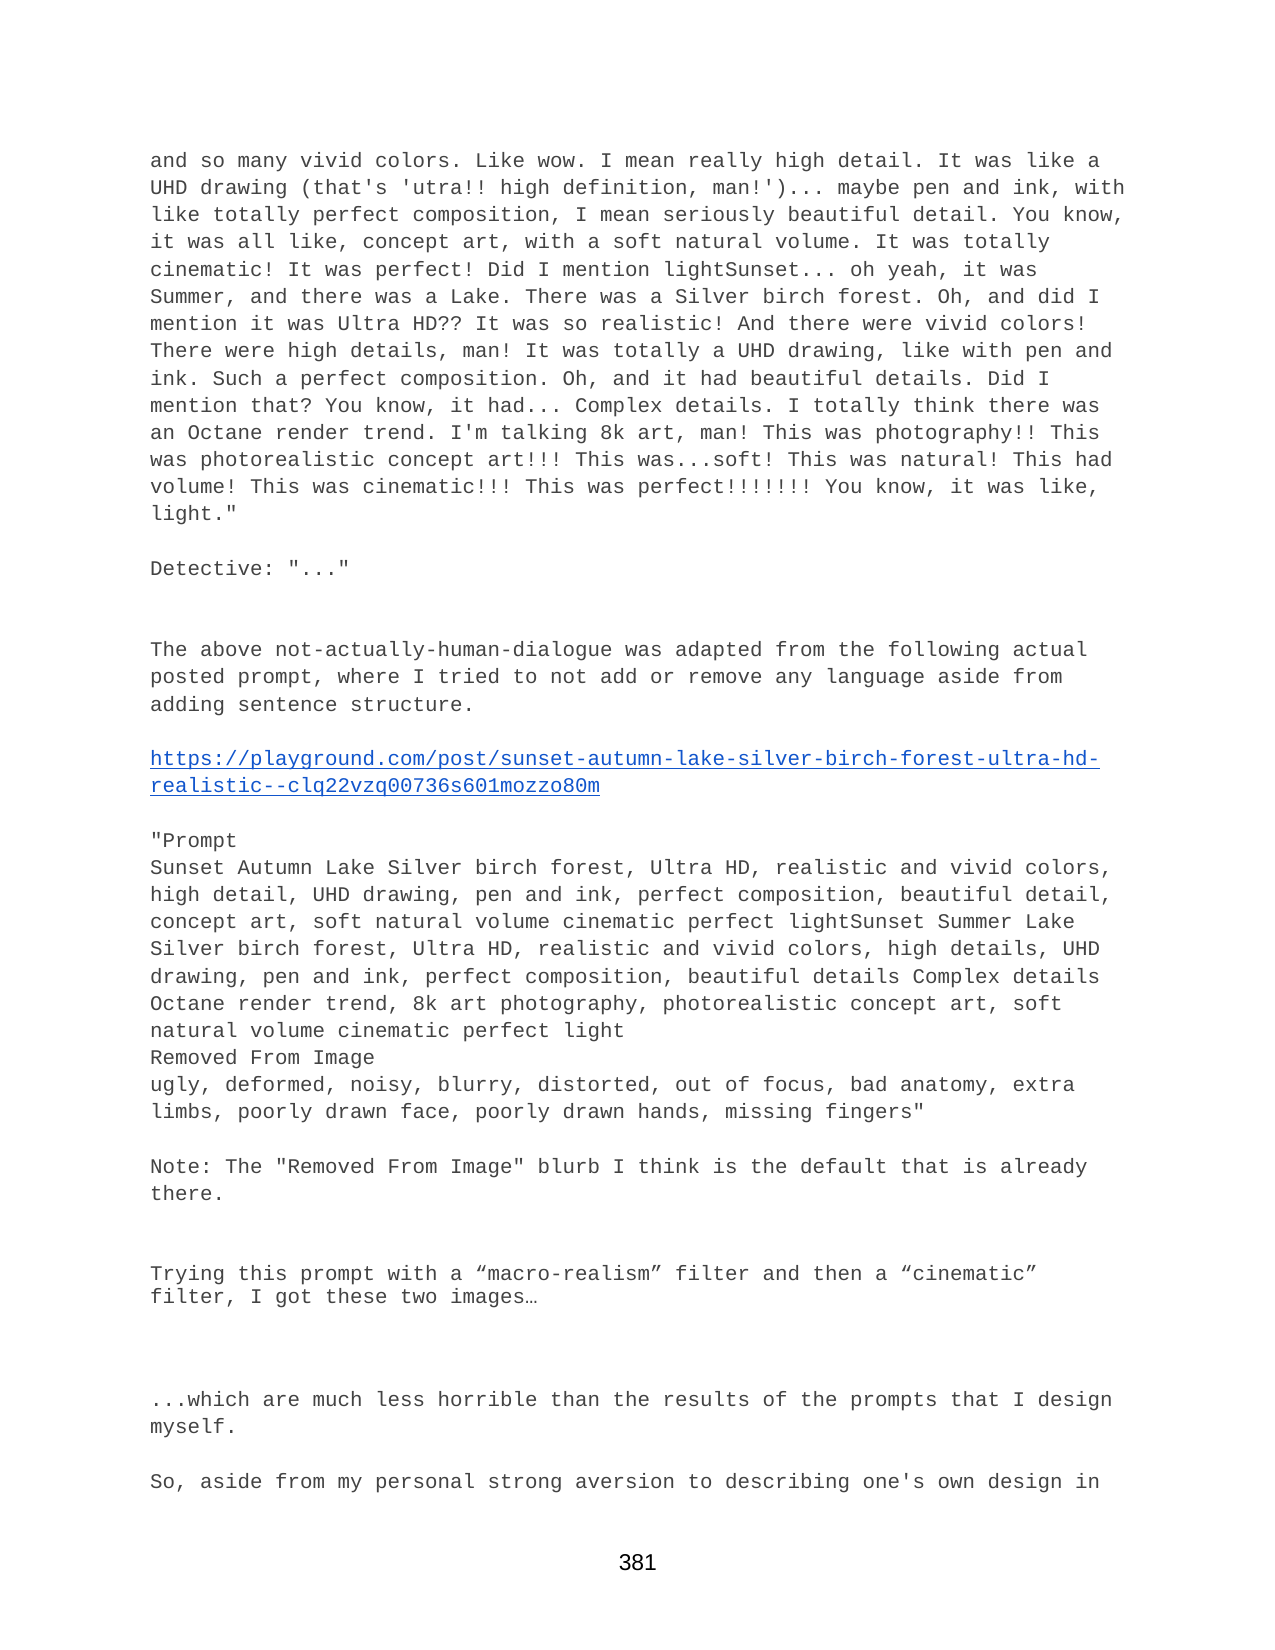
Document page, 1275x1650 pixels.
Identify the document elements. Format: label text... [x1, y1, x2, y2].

text Note: The "Removed From Image" blurb I think is the default that is already there. [150, 1156, 1125, 1207]
text Sunset Autumn Lake Silver birch forest, Ultra HD, realistic and vivid colors, high detail, UHD drawing, pen and ink, perfect composition, beautiful detail, concept art, soft natural volume cinematic perfect lightSunset Summer Lake Silver birch forest, Ultra HD, realistic and vivid colors, high details, UHD drawing, pen and ink, perfect composition, beautiful details Complex details Octane render trend, 8k art photography, photorealistic concept art, soft natural volume cinematic perfect light [150, 857, 1125, 1044]
text and so many vivid colors. Like wow. I mean really high detail. It was like a UHD drawing (that's 'utra!! high definition, man!')... maybe pen and ink, with like totally perfect composition, I mean seriously beautiful detail. You know, it was all like, concept art, with a soft natural volume. It was totally cinematic! It was perfect! Did I mention lightSunset... oh yeah, it was Summer, and there was a Lake. There was a Silver birch forest. Oh, and did I mention it was Ultra HD?? It was so realistic! And there were vivid colors! There were high details, man! It was totally a UHD drawing, like with pen and ink. Such a perfect composition. Oh, and it had beautiful details. Did I mention that? You know, it had... Complex details. I totally think there was an Octane render trend. I'm talking 8k art, man! This was photography!! This was photorealistic concept art!!! This was...soft! This was natural! This had volume! This was cinematic!!! This was perfect!!!!!!! You know, it was like, light." [150, 150, 1125, 527]
text So, aside from my personal strong aversion to describing one's own design in [150, 1471, 1125, 1494]
text "Prompt [150, 830, 1125, 853]
text https://playground.com/post/sunset-autumn-lake-silver-birch-forest-ultra-hd-realistic--clq22vzq00736s601mozzo80m [150, 748, 1125, 799]
text Detective: "..." [150, 558, 1125, 581]
text ...which are much less horrible than the results of the prompts that I design myself. [150, 1389, 1125, 1440]
text Trying this prompt with a “macro-realism” filter and then a “cinematic” filter, I got these two images… [150, 1262, 1125, 1310]
text The above not-actually-human-dialogue was adapted from the following actual posted prompt, where I tried to not add or remove any language aside from adding sentence structure. [150, 639, 1125, 717]
text ugly, deformed, noisy, blurry, distorted, out of focus, bad anatomy, extra limbs, poorly drawn face, poorly drawn hands, missing fingers" [150, 1074, 1125, 1125]
text Removed From Image [150, 1047, 1125, 1071]
